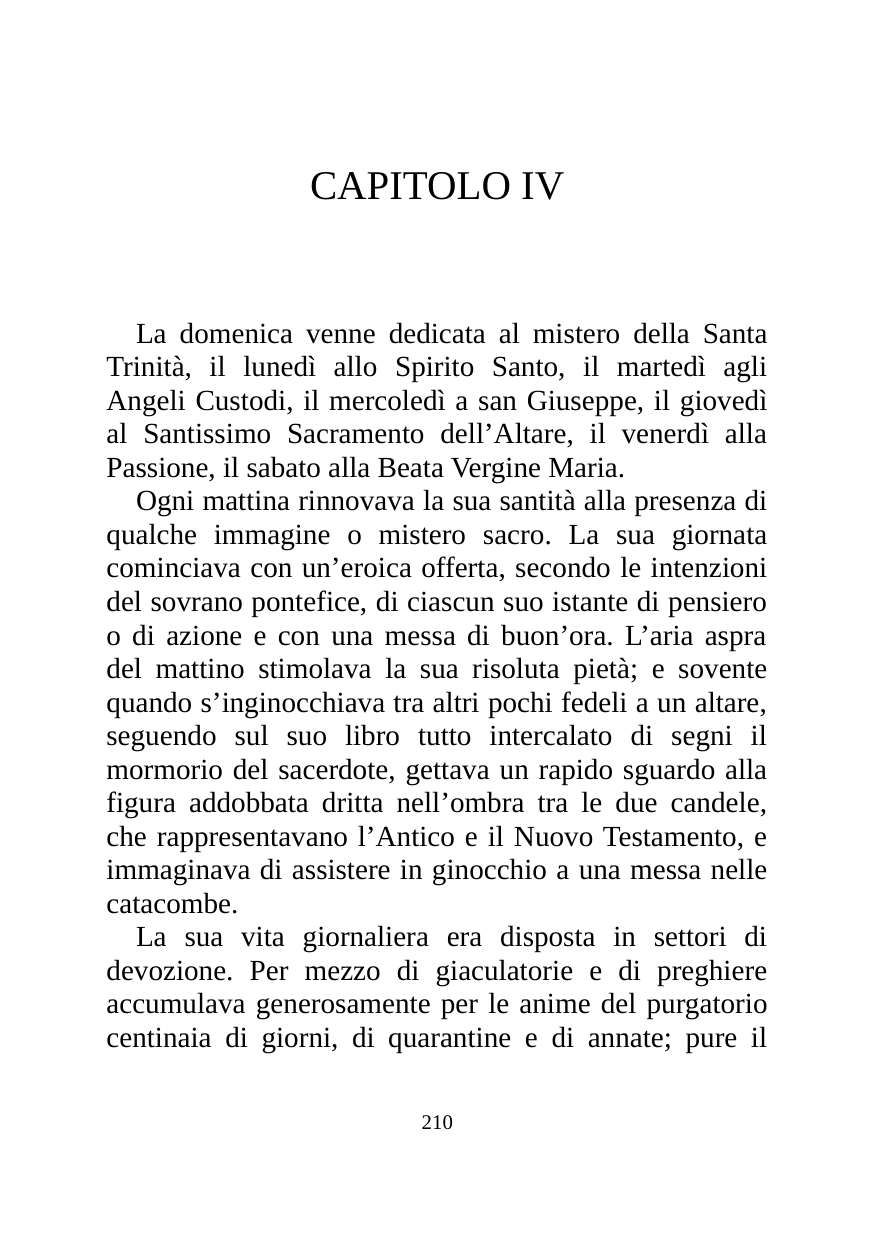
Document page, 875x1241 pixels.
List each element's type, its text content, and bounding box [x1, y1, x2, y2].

text Ogni mattina rinnovava la sua santità alla presenza di qualche immagine o mistero sacro. La sua giornata cominciava con un’eroica offerta, secondo le intenzioni del sovrano pontefice, di ciascun suo istante di pensiero o di azione e con una messa di buon’ora. L’aria aspra del mattino stimolava la sua risoluta pietà; e sovente quando s’inginocchiava tra altri pochi fedeli a un altare, seguendo sul suo libro tutto intercalato di segni il mormorio del sacerdote, gettava un rapido sguardo alla figura addobbata dritta nell’ombra tra le due candele, che rappresentavano l’Antico e il Nuovo Testamento, e immaginava di assistere in ginocchio a una messa nelle catacombe. [106, 483, 768, 919]
text La domenica venne dedicata al mistero della Santa Trinità, il lunedì allo Spirito Santo, il martedì agli Angeli Custodi, il mercoledì a san Giuseppe, il giovedì al Santissimo Sacramento dell’Altare, il venerdì alla Passione, il sabato alla Beata Vergine Maria. [106, 316, 768, 483]
subtitle CAPITOLO IV [106, 161, 768, 208]
text La sua vita giornaliera era disposta in settori di devozione. Per mezzo di giaculatorie e di preghiere accumulava generosamente per le anime del purgatorio centinaia di giorni, di quarantine e di annate; pure il [106, 919, 768, 1054]
